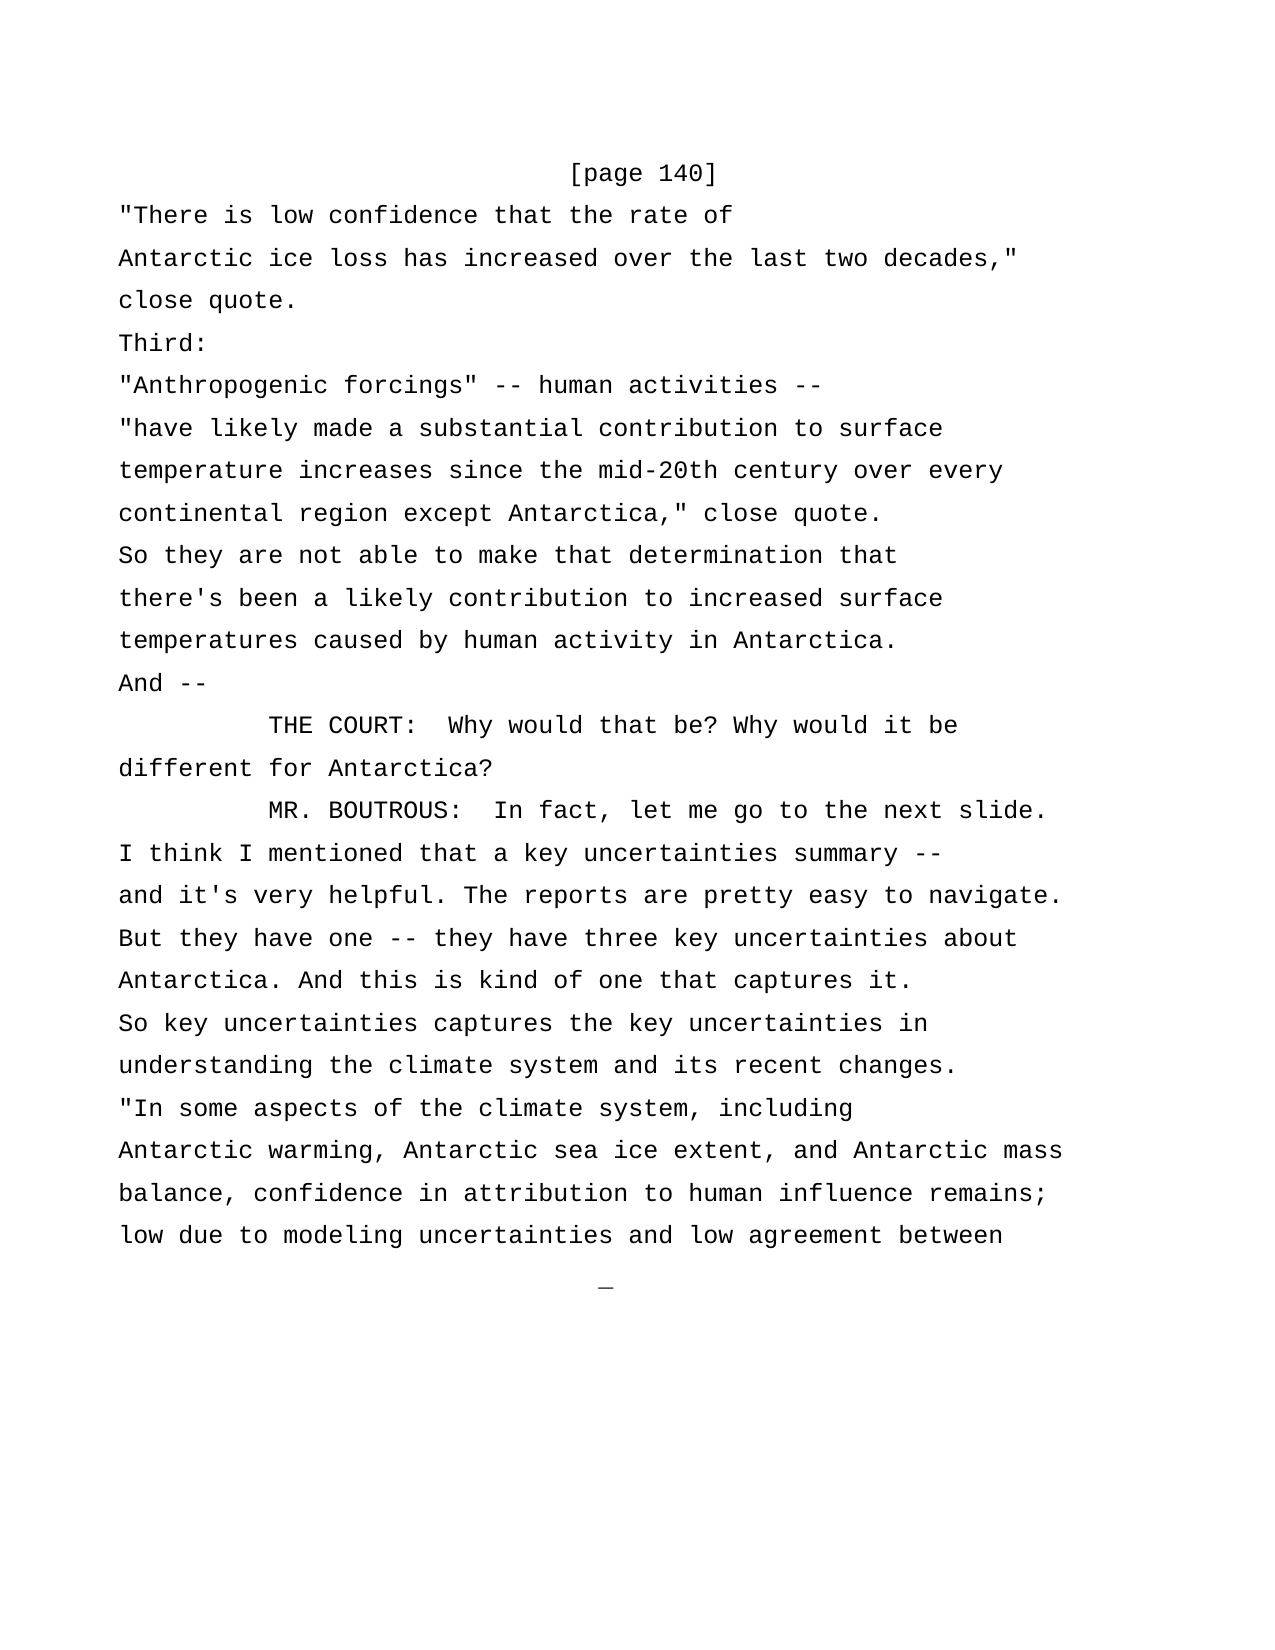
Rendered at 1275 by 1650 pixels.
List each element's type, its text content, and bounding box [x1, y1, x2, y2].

text "have likely made a substantial contribution to surface [118, 416, 1157, 444]
text temperature increases since the mid-20th century over every [118, 458, 1157, 486]
text Antarctic warming, Antarctic sea ice extent, and Antarctic mass [118, 1138, 1157, 1166]
text "There is low confidence that the rate of [118, 203, 1157, 231]
text So key uncertainties captures the key uncertainties in [118, 1011, 1157, 1039]
text THE COURT: Why would that be? Why would it be [118, 713, 1157, 741]
text Third: [118, 331, 1157, 359]
text balance, confidence in attribution to human influence remains; [118, 1181, 1157, 1209]
text low due to modeling uncertainties and low agreement between [118, 1223, 1157, 1251]
text continental region except Antarctica," close quote. [118, 501, 1157, 529]
text So they are not able to make that determination that [118, 543, 1157, 571]
text _ [118, 1266, 1157, 1294]
text Antarctica. And this is kind of one that captures it. [118, 968, 1157, 996]
text "In some aspects of the climate system, including [118, 1096, 1157, 1124]
text [page 140] [118, 161, 1157, 189]
text Antarctic ice loss has increased over the last two decades," [118, 246, 1157, 274]
text temperatures caused by human activity in Antarctica. [118, 628, 1157, 656]
text But they have one -- they have three key uncertainties about [118, 926, 1157, 954]
text different for Antarctica? [118, 756, 1157, 784]
text there's been a likely contribution to increased surface [118, 586, 1157, 614]
text And -- [118, 671, 1157, 699]
text "Anthropogenic forcings" -- human activities -- [118, 373, 1157, 401]
text understanding the climate system and its recent changes. [118, 1053, 1157, 1081]
text and it's very helpful. The reports are pretty easy to navigate. [118, 883, 1157, 911]
text I think I mentioned that a key uncertainties summary -- [118, 841, 1157, 869]
text close quote. [118, 288, 1157, 316]
text MR. BOUTROUS: In fact, let me go to the next slide. [118, 798, 1157, 826]
